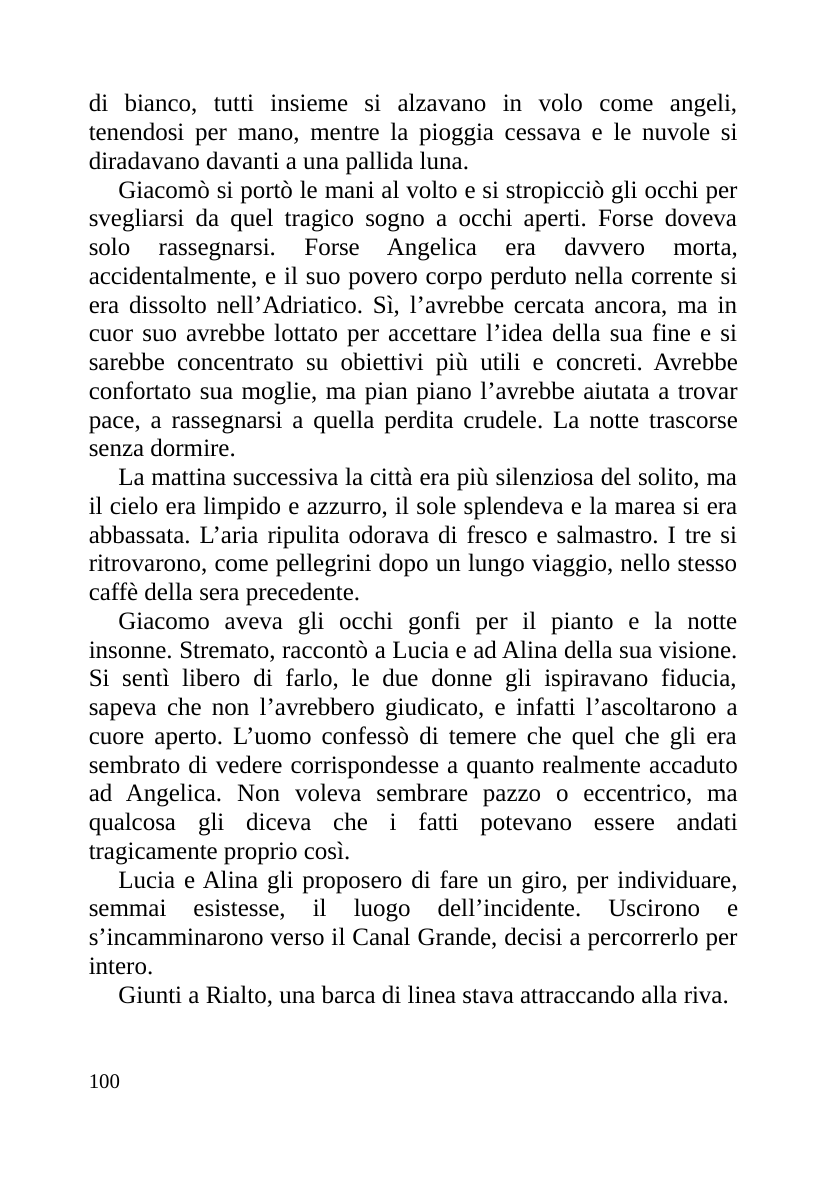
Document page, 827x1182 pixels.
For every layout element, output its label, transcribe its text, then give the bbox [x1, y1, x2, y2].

text Giunti a Rialto, una barca di linea stava attraccando alla riva. [88, 980, 738, 1008]
text Giacomo aveva gli occhi gonfi per il pianto e la notte insonne. Stremato, raccontò a Lucia e ad Alina della sua visione. Si sentì libero di farlo, le due donne gli ispiravano fiducia, sapeva che non l’avrebbero giudicato, e infatti l’ascoltarono a cuore aperto. L’uomo confessò di temere che quel che gli era sembrato di vedere corrispondesse a quanto realmente accaduto ad Angelica. Non voleva sembrare pazzo o eccentrico, ma qualcosa gli diceva che i fatti potevano essere andati tragicamente proprio così. [88, 606, 738, 865]
text di bianco, tutti insieme si alzavano in volo come angeli, tenendosi per mano, mentre la pioggia cessava e le nuvole si diradavano davanti a una pallida luna. [88, 88, 738, 175]
text Giacomò si portò le mani al volto e si stropicciò gli occhi per svegliarsi da quel tragico sogno a occhi aperti. Forse doveva solo rassegnarsi. Forse Angelica era davvero morta, accidentalmente, e il suo povero corpo perduto nella corrente si era dissolto nell’Adriatico. Sì, l’avrebbe cercata ancora, ma in cuor suo avrebbe lottato per accettare l’idea della sua fine e si sarebbe concentrato su obiettivi più utili e concreti. Avrebbe confortato sua moglie, ma pian piano l’avrebbe aiutata a trovar pace, a rassegnarsi a quella perdita crudele. La notte trascorse senza dormire. [88, 175, 738, 462]
text Lucia e Alina gli proposero di fare un giro, per individuare, semmai esistesse, il luogo dell’incidente. Uscirono e s’incamminarono verso il Canal Grande, decisi a percorrerlo per intero. [88, 865, 738, 980]
text La mattina successiva la città era più silenziosa del solito, ma il cielo era limpido e azzurro, il sole splendeva e la marea si era abbassata. L’aria ripulita odorava di fresco e salmastro. I tre si ritrovarono, come pellegrini dopo un lungo viaggio, nello stesso caffè della sera precedente. [88, 462, 738, 606]
